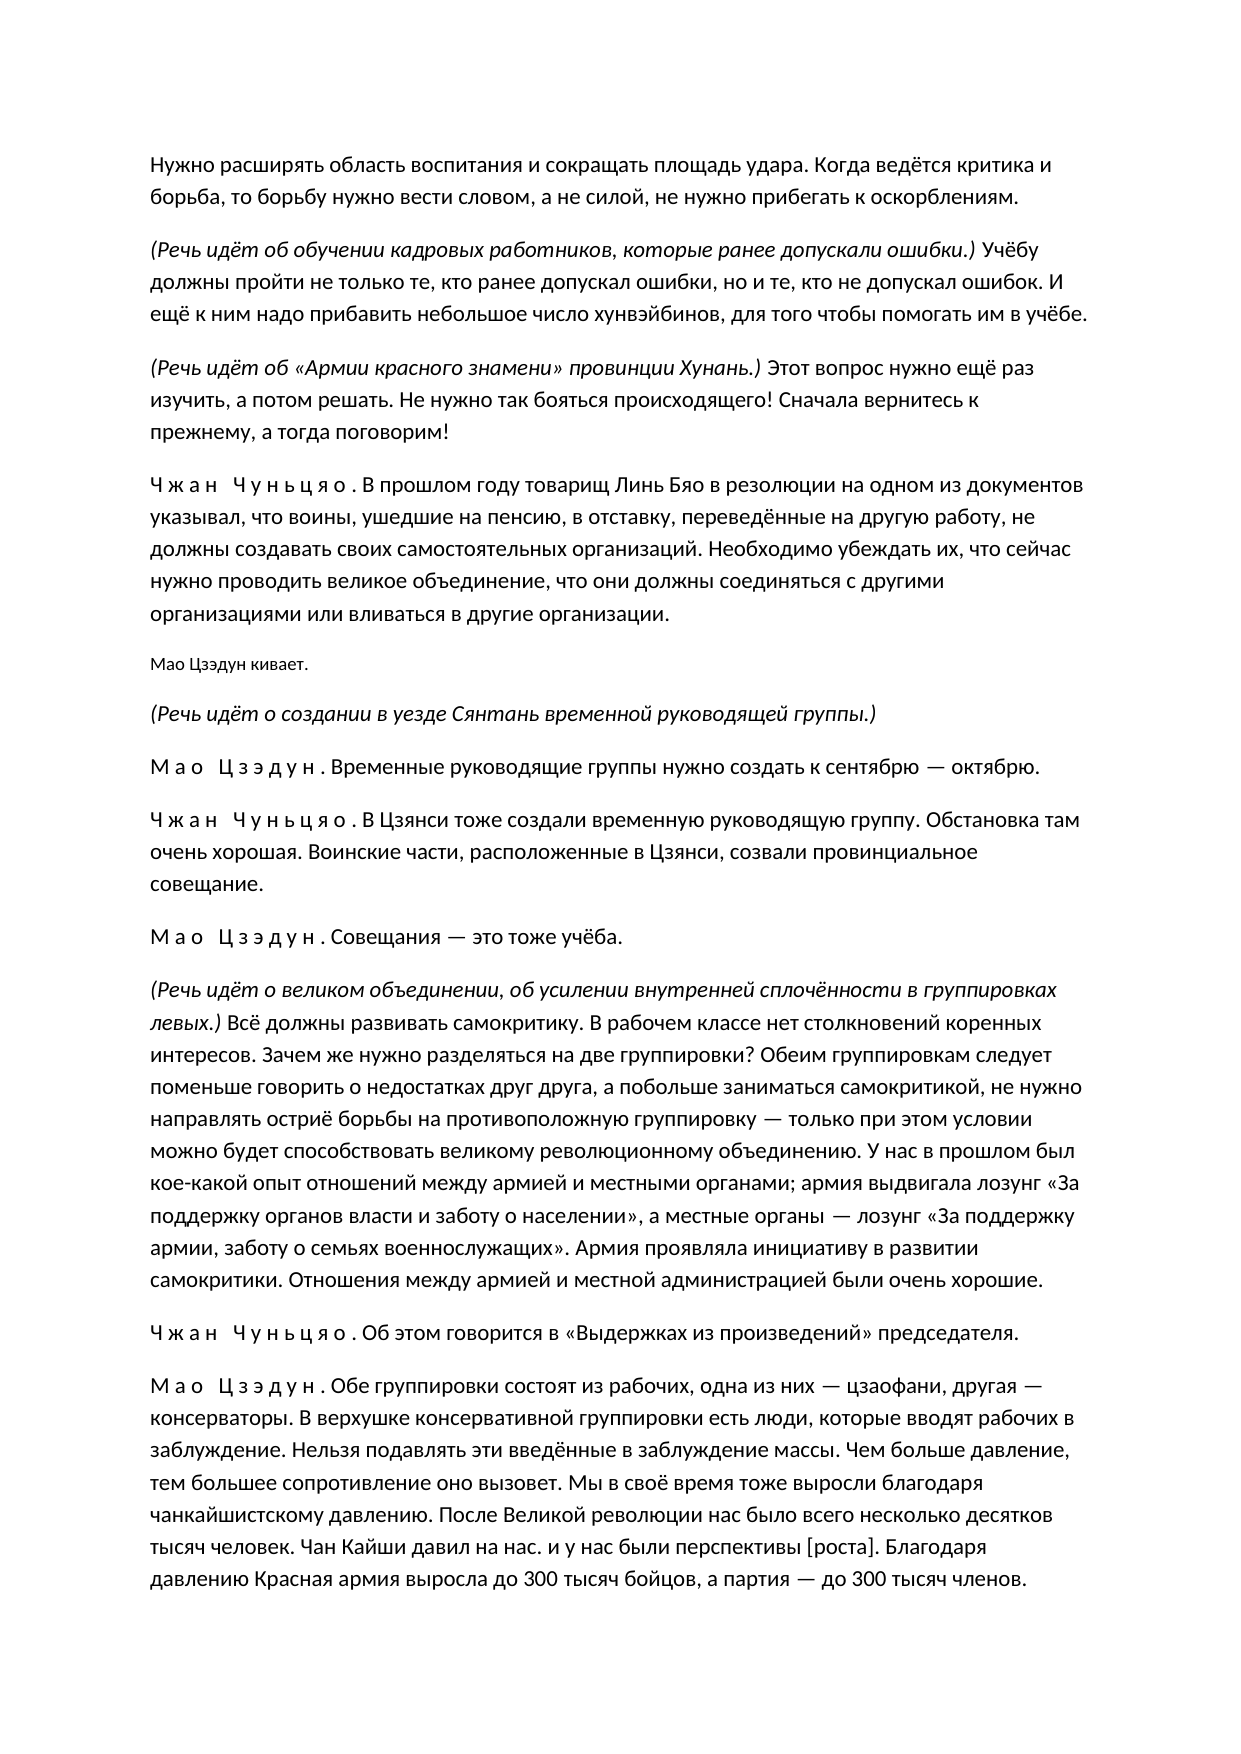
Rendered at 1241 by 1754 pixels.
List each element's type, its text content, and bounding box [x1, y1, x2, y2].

text (Речь идёт о великом объединении, об усилении внутренней сплочённости в группировках левых.) Всё должны развивать самокритику. В рабочем классе нет столкновений коренных интересов. Зачем же нужно разделяться на две группировки? Обеим группировкам следует поменьше говорить о недостатках друг друга, а побольше заниматься самокритикой, не нужно направлять остриё борьбы на противоположную группировку — только при этом условии можно будет способствовать великому революционному объединению. У нас в прошлом был кое-какой опыт отношений между армией и местными органами; армия выдвигала лозунг «За поддержку органов власти и заботу о населении», а местные органы — лозунг «За поддержку армии, заботу о семьях военнослужащих». Армия проявляла инициативу в развитии самокритики. Отношения между армией и местной администрацией были очень хорошие. [150, 975, 1091, 1293]
text (Речь идёт об обучении кадровых работников, которые ранее допускали ошибки.) Учёбу должны пройти не только те, кто ранее допускал ошибки, но и те, кто не допускал ошибок. И ещё к ним надо прибавить небольшое число хунвэйбинов, для того чтобы помогать им в учёбе. [150, 235, 1091, 328]
text Чжан Чуньцяо. В Цзянси тоже создали временную руководящую группу. Обстановка там очень хорошая. Воинские части, расположенные в Цзянси, созвали провинциальное совещание. [150, 805, 1091, 897]
text Мао Цзэдун. Временные руководящие группы нужно создать к сентябрю — октябрю. [150, 752, 1091, 780]
text (Речь идёт о создании в уезде Сянтань временной руководящей группы.) [150, 699, 1091, 727]
text Чжан Чуньцяо. Об этом говорится в «Выдержках из произведений» председателя. [150, 1318, 1091, 1346]
text (Речь идёт об «Армии красного знамени» провинции Хунань.) Этот вопрос нужно ещё раз изучить, а потом решать. Не нужно так бояться происходящего! Сначала вернитесь к прежнему, а тогда поговорим! [150, 353, 1091, 445]
text Мао Цзэдун. Совещания — это тоже учёба. [150, 922, 1091, 950]
text Нужно расширять область воспитания и сокращать площадь удара. Когда ведётся критика и борьба, то борьбу нужно вести словом, а не силой, не нужно прибегать к оскорблениям. [150, 150, 1091, 210]
text Чжан Чуньцяо. В прошлом году товарищ Линь Бяо в резолюции на одном из документов указывал, что воины, ушедшие на пенсию, в отставку, переведённые на другую работу, не должны создавать своих самостоятельных организаций. Необходимо убеждать их, что сейчас нужно проводить великое объединение, что они должны соединяться с другими организациями или вливаться в другие организации. [150, 470, 1091, 627]
text Мао Цзэдун. Обе группировки состоят из рабочих, одна из них — цзаофани, другая — консерваторы. В верхушке консервативной группировки есть люди, которые вводят рабочих в заблуждение. Нельзя подавлять эти введённые в заблуждение массы. Чем больше давление, тем большее сопротивление оно вызовет. Мы в своё время тоже выросли благодаря чанкайшистскому давлению. После Великой революции нас было всего несколько десятков тысяч человек. Чан Кайши давил на нас. и у нас были перспективы [роста]. Благодаря давлению Красная армия выросла до 300 тысяч бойцов, а партия — до 300 тысяч членов. [150, 1371, 1091, 1592]
text Мао Цзэдун кивает. [150, 652, 1091, 675]
